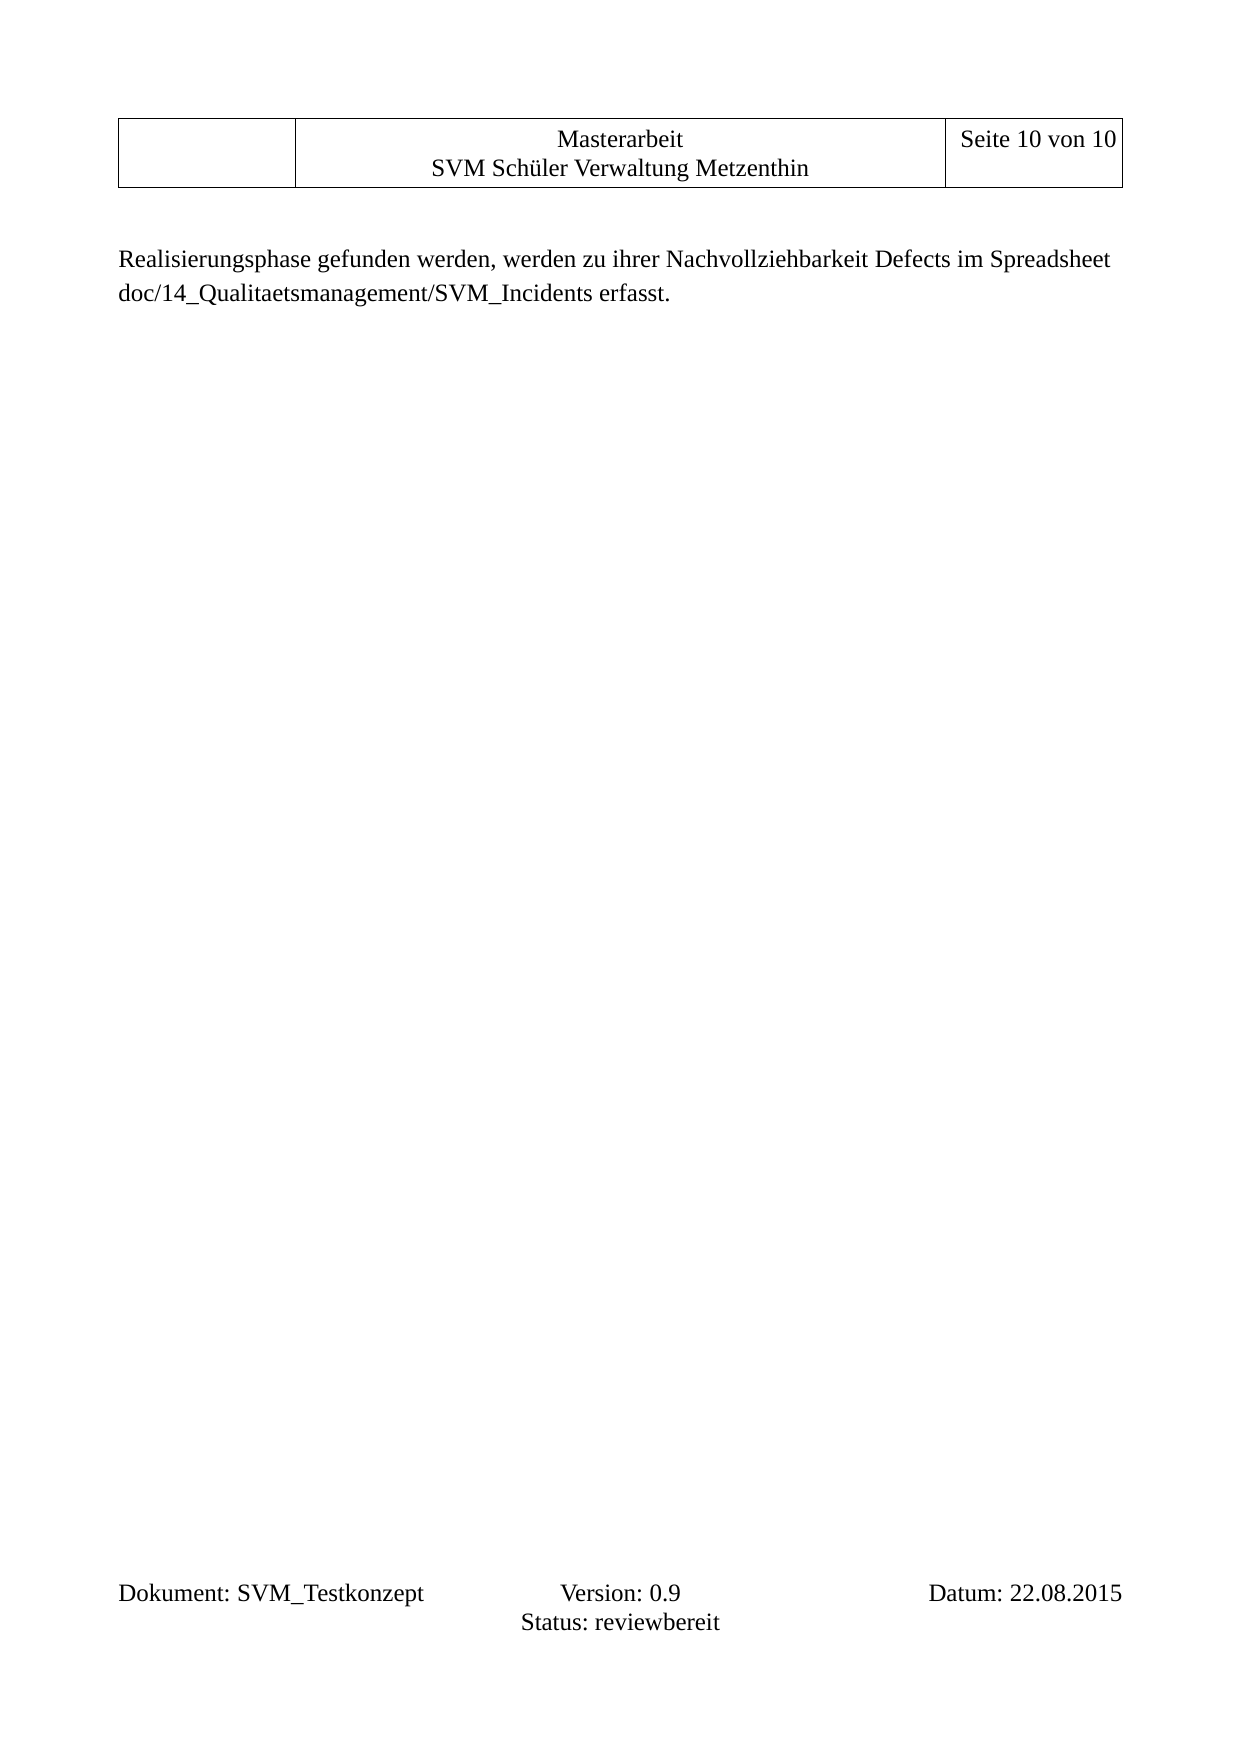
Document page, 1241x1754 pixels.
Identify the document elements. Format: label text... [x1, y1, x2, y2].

text Realisierungsphase gefunden werden, werden zu ihrer Nachvollziehbarkeit Defects im Spreadsheet doc/14_Qualitaetsmanagement/SVM_Incidents erfasst. [118, 244, 1122, 307]
